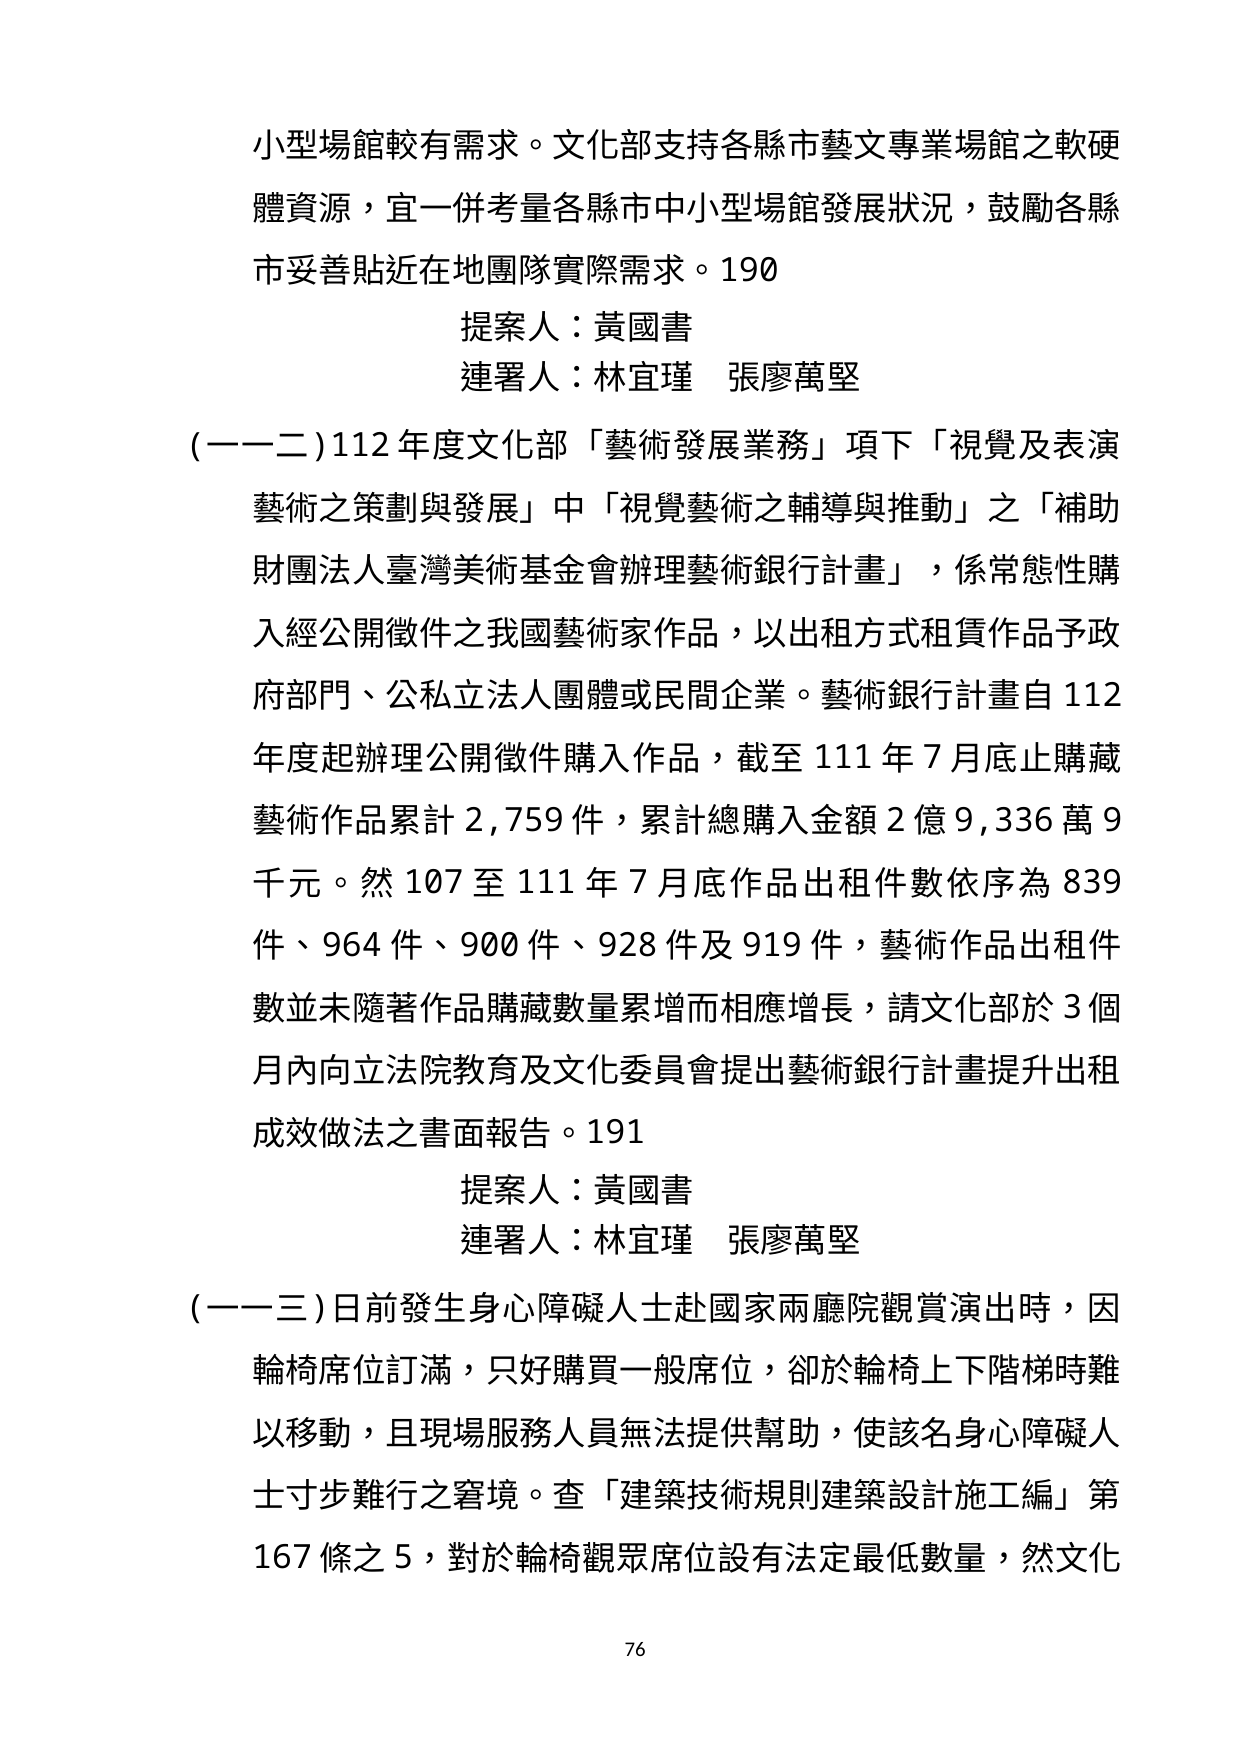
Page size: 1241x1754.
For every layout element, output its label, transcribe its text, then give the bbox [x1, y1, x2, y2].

text 連署人：林宜瑾 張廖萬堅 [460, 1212, 1122, 1262]
text 小型場館較有需求。文化部支持各縣市藝文專業場館之軟硬體資源，宜一併考量各縣市中小型場館發展狀況，鼓勵各縣市妥善貼近在地團隊實際需求。190 [185, 112, 1122, 300]
text 連署人：林宜瑾 張廖萬堅 [460, 350, 1122, 400]
text 提案人：黃國書 [460, 300, 1122, 350]
text (一一二)112年度文化部「藝術發展業務」項下「視覺及表演藝術之策劃與發展」中「視覺藝術之輔導與推動」之「補助財團法人臺灣美術基金會辦理藝術銀行計畫」，係常態性購入經公開徵件之我國藝術家作品，以出租方式租賃作品予政府部門、公私立法人團體或民間企業。藝術銀行計畫自112年度起辦理公開徵件購入作品，截至111年7月底止購藏藝術作品累計2,759件，累計總購入金額2億9,336萬9千元。然107至111年7月底作品出租件數依序為839件、964件、900件、928件及919件，藝術作品出租件數並未隨著作品購藏數量累增而相應增長，請文化部於3個月內向立法院教育及文化委員會提出藝術銀行計畫提升出租成效做法之書面報告。191 [185, 412, 1122, 1162]
text 提案人：黃國書 [460, 1162, 1122, 1212]
text (一一三)日前發生身心障礙人士赴國家兩廳院觀賞演出時，因輪椅席位訂滿，只好購買一般席位，卻於輪椅上下階梯時難以移動，且現場服務人員無法提供幫助，使該名身心障礙人士寸步難行之窘境。查「建築技術規則建築設計施工編」第167條之5，對於輪椅觀眾席位設有法定最低數量，然文化 [185, 1275, 1122, 1587]
